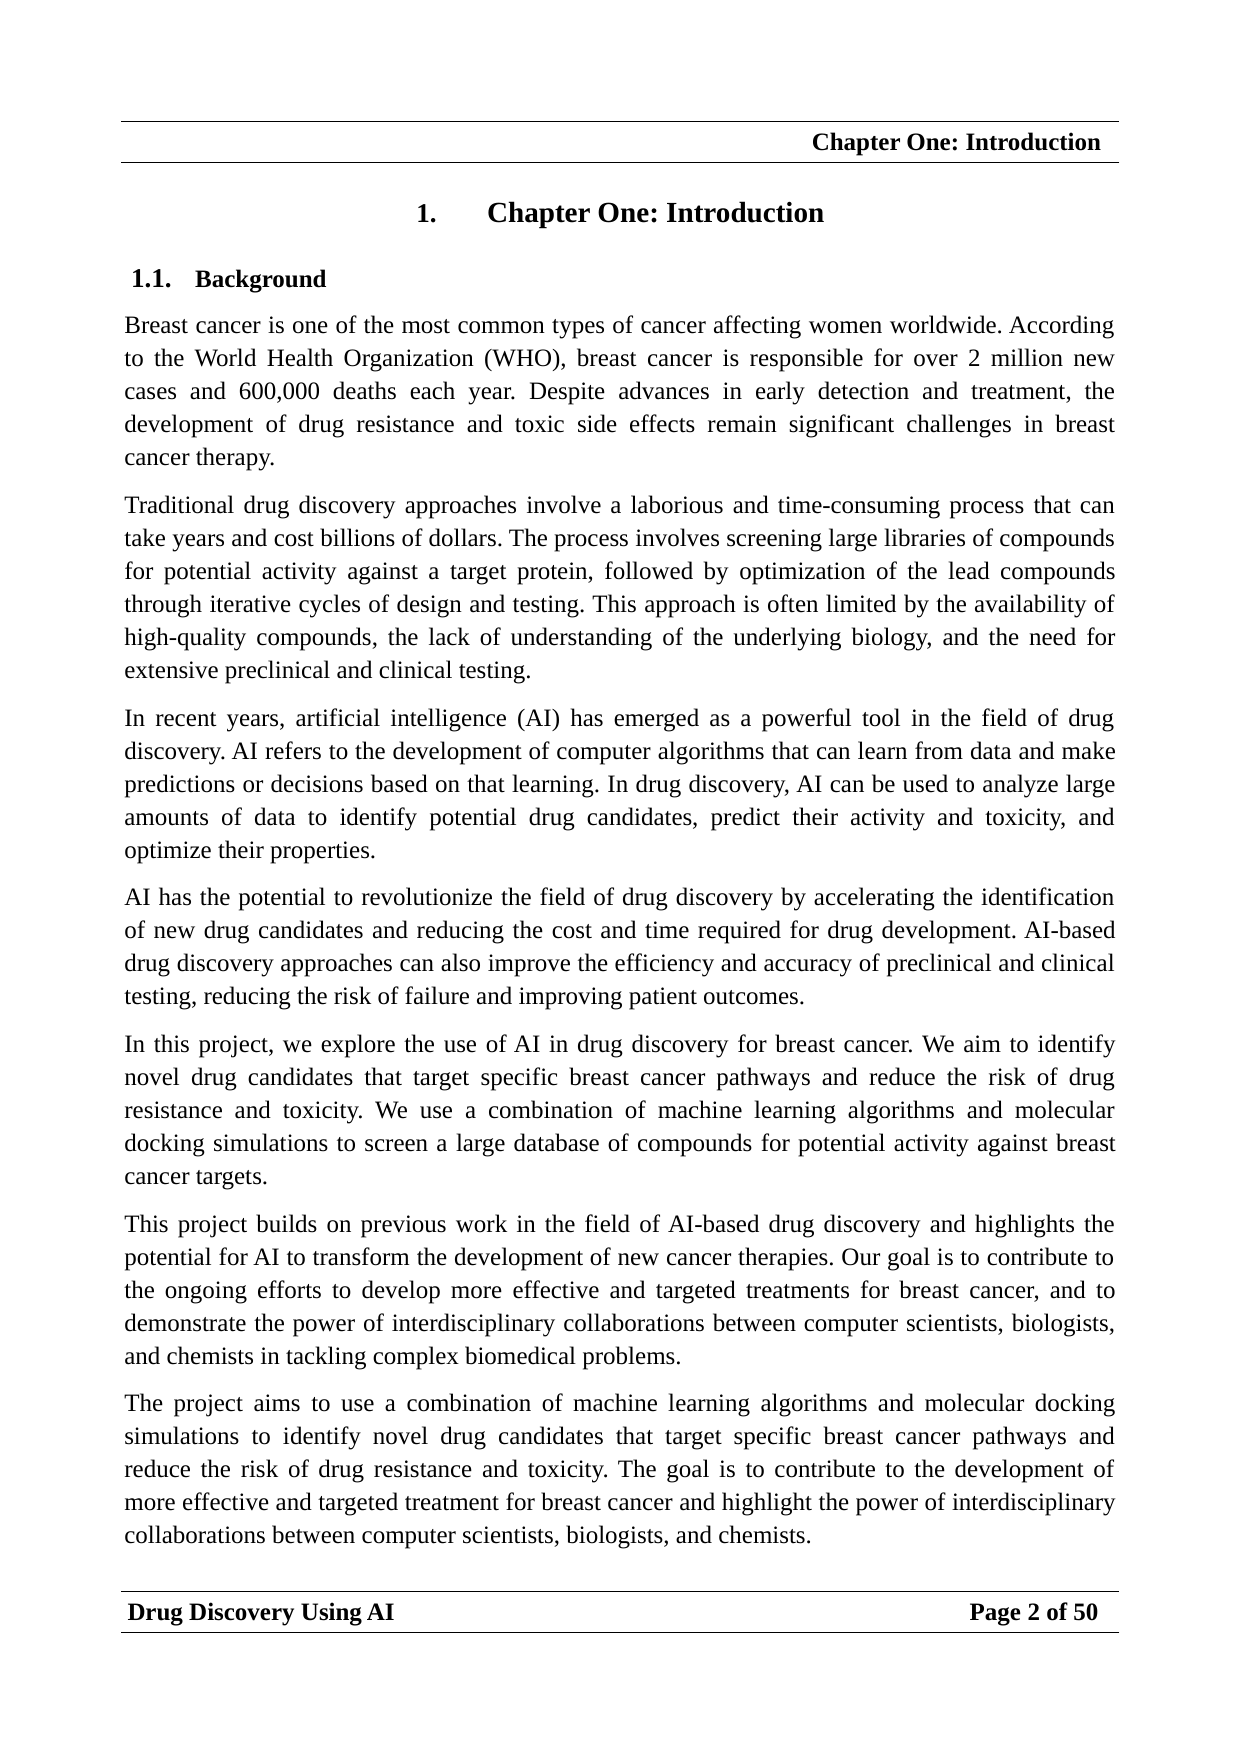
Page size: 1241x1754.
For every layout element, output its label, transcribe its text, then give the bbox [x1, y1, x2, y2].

text Traditional drug discovery approaches involve a laborious and time-consuming process that can take years and cost billions of dollars. The process involves screening large libraries of compounds for potential activity against a target protein, followed by optimization of the lead compounds through iterative cycles of design and testing. This approach is often limited by the availability of high-quality compounds, the lack of understanding of the underlying biology, and the need for extensive preclinical and clinical testing. [121, 487, 1119, 684]
text AI has the potential to revolutionize the field of drug discovery by accelerating the identification of new drug candidates and reducing the cost and time required for drug development. AI-based drug discovery approaches can also improve the efficiency and accuracy of preclinical and clinical testing, reducing the risk of failure and improving patient outcomes. [121, 879, 1119, 1010]
text In this project, we explore the use of AI in drug discovery for breast cancer. We aim to identify novel drug candidates that target specific breast cancer pathways and reduce the risk of drug resistance and toxicity. We use a combination of machine learning algorithms and molecular docking simulations to screen a large database of compounds for potential activity against breast cancer targets. [121, 1026, 1119, 1190]
text Breast cancer is one of the most common types of cancer affecting women worldwide. According to the World Health Organization (WHO), breast cancer is responsible for over 2 million new cases and 600,000 deaths each year. Despite advances in early detection and treatment, the development of drug resistance and toxic side effects remain significant challenges in breast cancer therapy. [121, 307, 1119, 471]
text In recent years, artificial intelligence (AI) has emerged as a powerful tool in the field of drug discovery. AI refers to the development of computer algorithms that can learn from data and make predictions or decisions based on that learning. In drug discovery, AI can be used to analyze large amounts of data to identify potential drug candidates, predict their activity and toxicity, and optimize their properties. [121, 700, 1119, 863]
text This project builds on previous work in the field of AI-based drug discovery and highlights the potential for AI to transform the development of new cancer therapies. Our goal is to contribute to the ongoing efforts to develop more effective and targeted treatments for breast cancer, and to demonstrate the power of interdisciplinary collaborations between computer scientists, biologists, and chemists in tackling complex biomedical problems. [121, 1206, 1119, 1369]
subtitle Chapter One: Introduction [121, 192, 1119, 229]
subtitle Background [121, 259, 1119, 293]
text The project aims to use a combination of machine learning algorithms and molecular docking simulations to identify novel drug candidates that target specific breast cancer pathways and reduce the risk of drug resistance and toxicity. The goal is to contribute to the development of more effective and targeted treatment for breast cancer and highlight the power of interdisciplinary collaborations between computer scientists, biologists, and chemists. [121, 1385, 1119, 1549]
